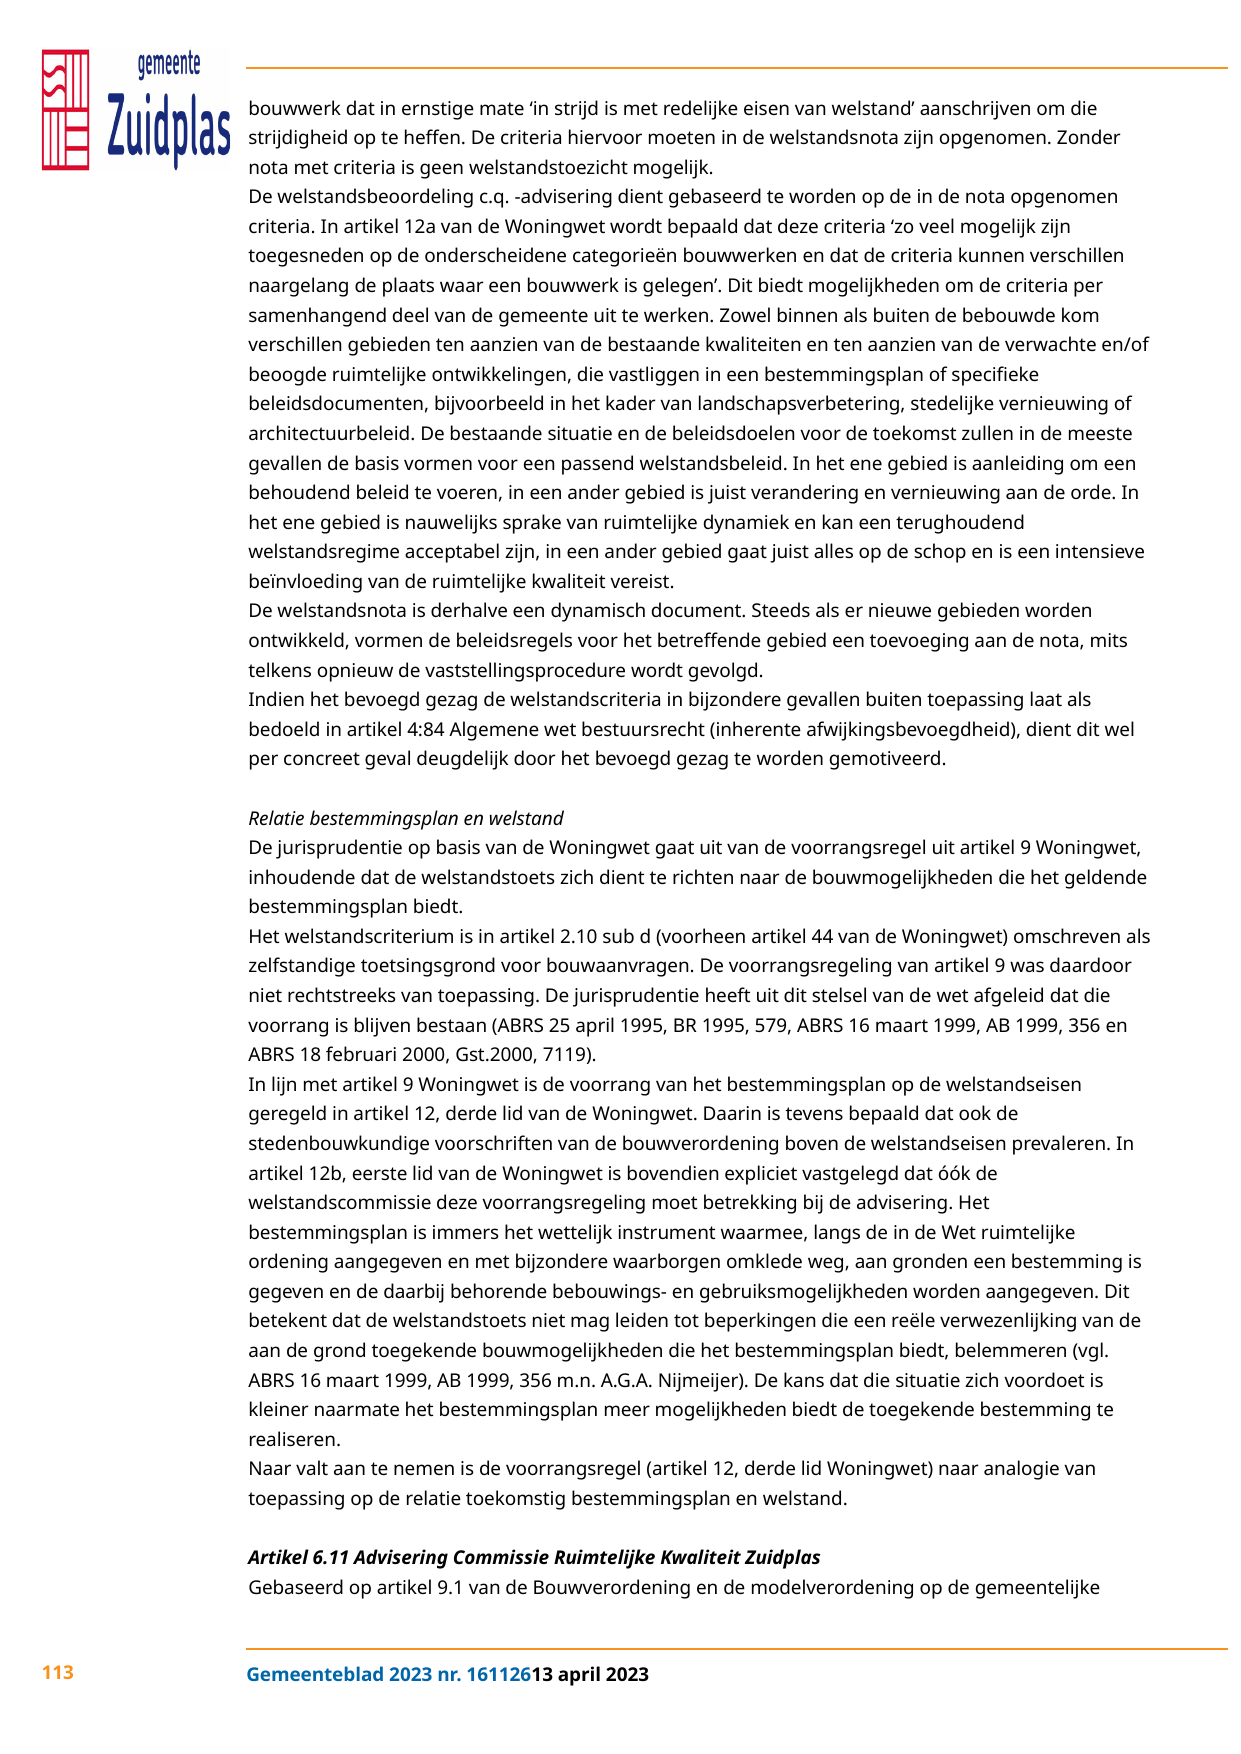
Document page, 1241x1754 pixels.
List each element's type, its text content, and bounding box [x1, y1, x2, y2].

text Naar valt aan te nemen is de voorrangsregel (artikel 12, derde lid Woningwet) naar analogie van toepassing op de relatie toekomstig bestemmingsplan en welstand. [248, 1456, 1152, 1511]
text Relatie bestemmingsplan en welstand [248, 805, 1152, 831]
text Gebaseerd op artikel 9.1 van de Bouwverordening en de modelverordening op de gemeentelijke [248, 1574, 1152, 1600]
text De welstandsnota is derhalve een dynamisch document. Steeds als er nieuwe gebieden worden ontwikkeld, vormen de beleidsregels voor het betreffende gebied een toevoeging aan de nota, mits telkens opnieuw de vaststellingsprocedure wordt gevolgd. [248, 598, 1152, 683]
text De jurisprudentie op basis van de Woningwet gaat uit van de voorrangsregel uit artikel 9 Woningwet, inhoudende dat de welstandstoets zich dient te richten naar de bouwmogelijkheden die het geldende bestemmingsplan biedt. [248, 834, 1152, 919]
text Artikel 6.11 Advisering Commissie Ruimtelijke Kwaliteit Zuidplas [248, 1544, 1152, 1570]
picture [41, 47, 231, 172]
text Indien het bevoegd gezag de welstandscriteria in bijzondere gevallen buiten toepassing laat als bedoeld in artikel 4:84 Algemene wet bestuursrecht (inherente afwijkingsbevoegdheid), dient dit wel per concreet geval deugdelijk door het bevoegd gezag te worden gemotiveerd. [248, 686, 1152, 771]
text bouwwerk dat in ernstige mate ‘in strijd is met redelijke eisen van welstand’ aanschrijven om die strijdigheid op te heffen. De criteria hiervoor moeten in de welstandsnota zijn opgenomen. Zonder nota met criteria is geen welstandstoezicht mogelijk. [248, 95, 1152, 180]
text In lijn met artikel 9 Woningwet is de voorrang van het bestemmingsplan op de welstandseisen geregeld in artikel 12, derde lid van de Woningwet. Daarin is tevens bepaald dat ook de stedenbouwkundige voorschriften van de bouwverordening boven de welstandseisen prevaleren. In artikel 12b, eerste lid van de Woningwet is bovendien expliciet vastgelegd dat óók de welstandscommissie deze voorrangsregeling moet betrekking bij de advisering. Het bestemmingsplan is immers het wettelijk instrument waarmee, langs de in de Wet ruimtelijke ordening aangegeven en met bijzondere waarborgen omklede weg, aan gronden een bestemming is gegeven en de daarbij behorende bebouwings- en gebruiksmogelijkheden worden aangegeven. Dit betekent dat de welstandstoets niet mag leiden tot beperkingen die een reële verwezenlijking van de aan de grond toegekende bouwmogelijkheden die het bestemmingsplan biedt, belemmeren (vgl. ABRS 16 maart 1999, AB 1999, 356 m.n. A.G.A. Nijmeijer). De kans dat die situatie zich voordoet is kleiner naarmate het bestemmingsplan meer mogelijkheden biedt de toegekende bestemming te realiseren. [248, 1071, 1152, 1452]
text De welstandsbeoordeling c.q. -advisering dient gebaseerd te worden op de in de nota opgenomen criteria. In artikel 12a van de Woningwet wordt bepaald dat deze criteria ‘zo veel mogelijk zijn toegesneden op de onderscheidene categorieën bouwwerken en dat de criteria kunnen verschillen naargelang de plaats waar een bouwwerk is gelegen’. Dit biedt mogelijkheden om de criteria per samenhangend deel van de gemeente uit te werken. Zowel binnen als buiten de bebouwde kom verschillen gebieden ten aanzien van de bestaande kwaliteiten en ten aanzien van de verwachte en/of beoogde ruimtelijke ontwikkelingen, die vastliggen in een bestemmingsplan of specifieke beleidsdocumenten, bijvoorbeeld in het kader van landschapsverbetering, stedelijke vernieuwing of architectuurbeleid. De bestaande situatie en de beleidsdoelen voor de toekomst zullen in de meeste gevallen de basis vormen voor een passend welstandsbeleid. In het ene gebied is aanleiding om een behoudend beleid te voeren, in een ander gebied is juist verandering en vernieuwing aan de orde. In het ene gebied is nauwelijks sprake van ruimtelijke dynamiek en kan een terughoudend welstandsregime acceptabel zijn, in een ander gebied gaat juist alles op de schop en is een intensieve beïnvloeding van de ruimtelijke kwaliteit vereist. [248, 183, 1152, 594]
text Het welstandscriterium is in artikel 2.10 sub d (voorheen artikel 44 van de Woningwet) omschreven als zelfstandige toetsingsgrond voor bouwaanvragen. De voorrangsregeling van artikel 9 was daardoor niet rechtstreeks van toepassing. De jurisprudentie heeft uit dit stelsel van de wet afgeleid dat die voorrang is blijven bestaan (ABRS 25 april 1995, BR 1995, 579, ABRS 16 maart 1999, AB 1999, 356 en ABRS 18 februari 2000, Gst.2000, 7119). [248, 923, 1152, 1067]
